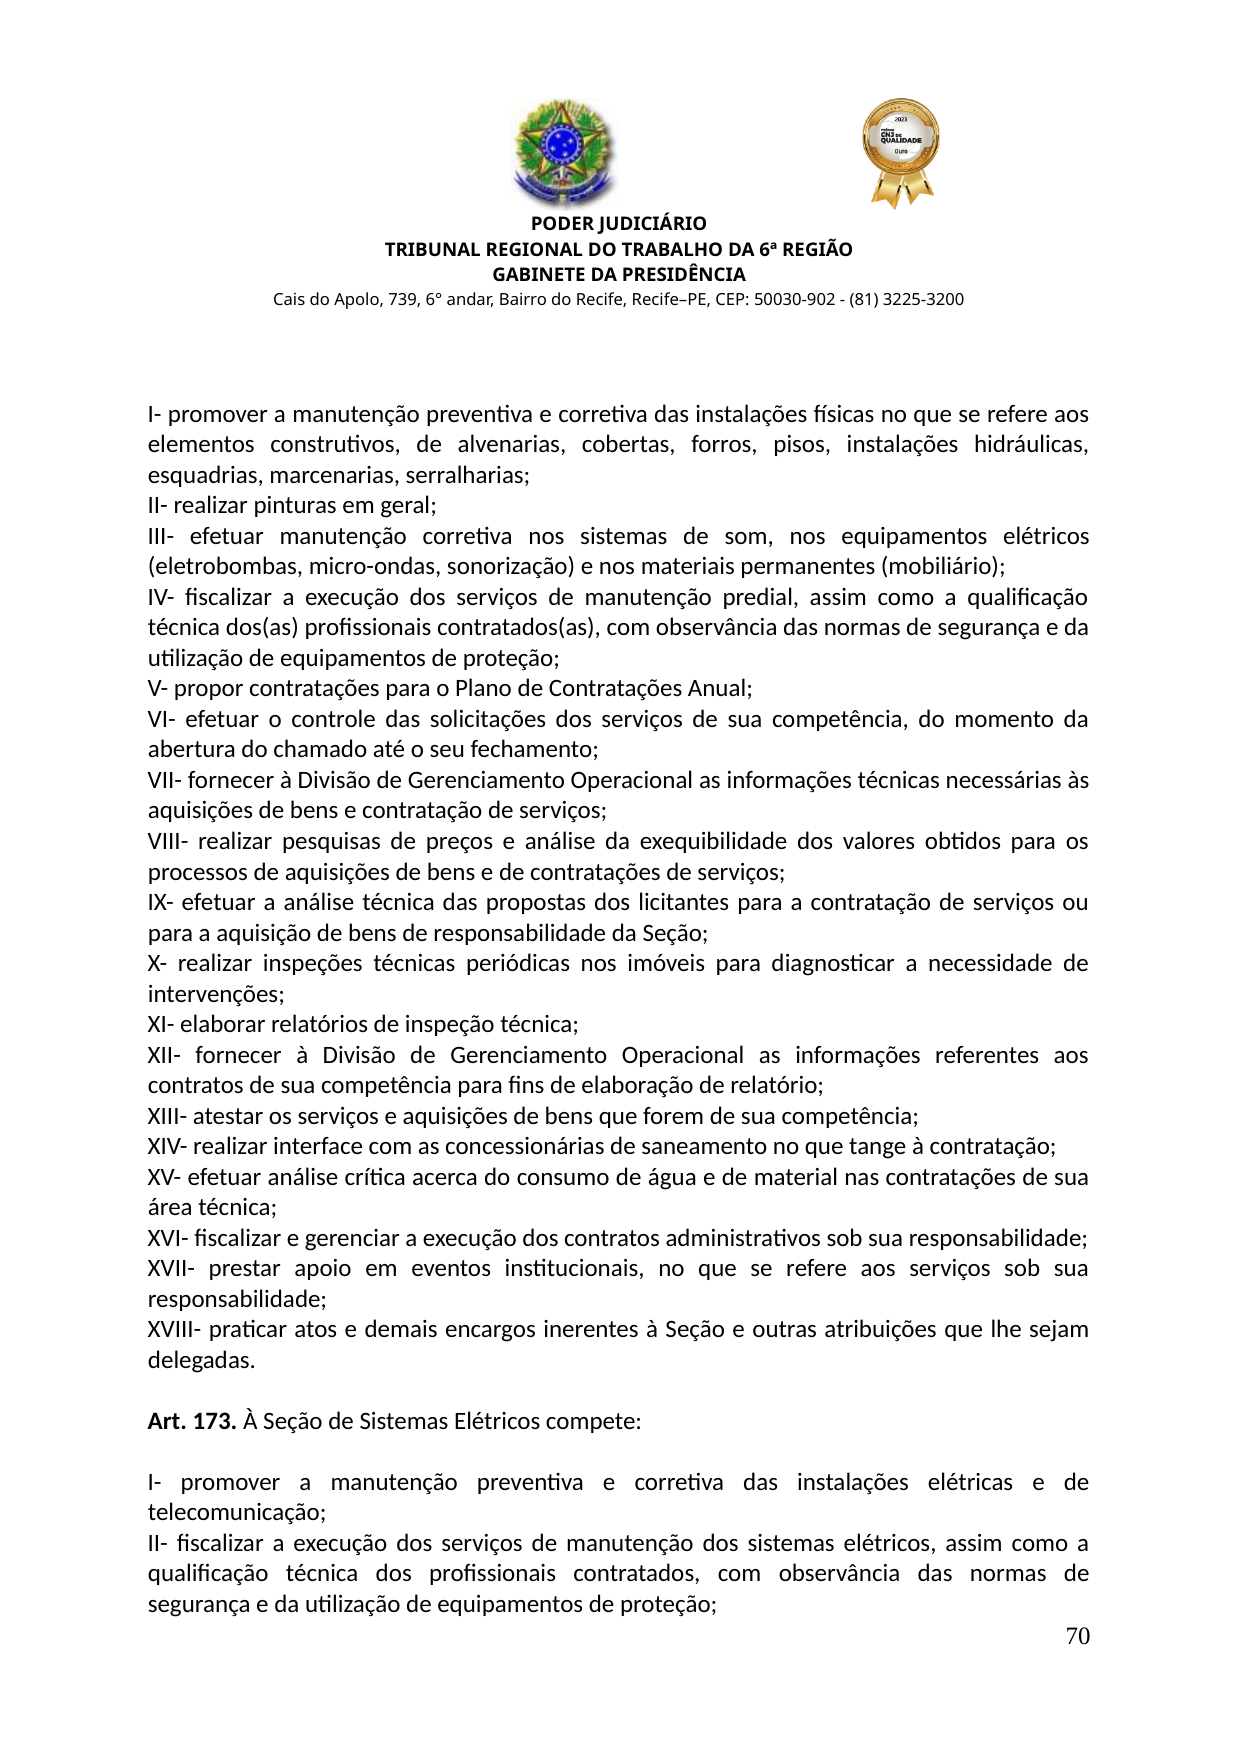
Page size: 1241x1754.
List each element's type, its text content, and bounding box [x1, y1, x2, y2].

text III- efetuar manutenção corretiva nos sistemas de som, nos equipamentos elétricos (eletrobombas, micro-ondas, sonorização) e nos materiais permanentes (mobiliário); [147, 520, 1090, 581]
text I- promover a manutenção preventiva e corretiva das instalações físicas no que se refere aos elementos construtivos, de alvenarias, cobertas, forros, pisos, instalações hidráulicas, esquadrias, marcenarias, serralharias; [147, 398, 1090, 489]
text IX- efetuar a análise técnica das propostas dos licitantes para a contratação de serviços ou para a aquisição de bens de responsabilidade da Seção; [147, 886, 1090, 947]
text I- promover a manutenção preventiva e corretiva das instalações elétricas e de telecomunicação; [147, 1466, 1090, 1527]
text VII- fornecer à Divisão de Gerenciamento Operacional as informações técnicas necessárias às aquisições de bens e contratação de serviços; [147, 764, 1090, 825]
text Art. 173. À Seção de Sistemas Elétricos compete: [147, 1405, 1090, 1436]
text IV- fiscalizar a execução dos serviços de manutenção predial, assim como a qualificação técnica dos(as) profissionais contratados(as), com observância das normas de segurança e da utilização de equipamentos de proteção; [147, 581, 1090, 672]
text VIII- realizar pesquisas de preços e análise da exequibilidade dos valores obtidos para os processos de aquisições de bens e de contratações de serviços; [147, 825, 1090, 886]
text XIV- realizar interface com as concessionárias de saneamento no que tange à contratação; [147, 1130, 1090, 1161]
text XIII- atestar os serviços e aquisições de bens que forem de sua competência; [147, 1100, 1090, 1130]
text XI- elaborar relatórios de inspeção técnica; [147, 1008, 1090, 1039]
text XVII- prestar apoio em eventos institucionais, no que se refere aos serviços sob sua responsabilidade; [147, 1252, 1090, 1313]
text II- fiscalizar a execução dos serviços de manutenção dos sistemas elétricos, assim como a qualificação técnica dos profissionais contratados, com observância das normas de segurança e da utilização de equipamentos de proteção; [147, 1527, 1090, 1619]
text XVI- fiscalizar e gerenciar a execução dos contratos administrativos sob sua responsabilidade; [147, 1222, 1090, 1252]
text X- realizar inspeções técnicas periódicas nos imóveis para diagnosticar a necessidade de intervenções; [147, 947, 1090, 1008]
text XVIII- praticar atos e demais encargos inerentes à Seção e outras atribuições que lhe sejam delegadas. [147, 1313, 1090, 1374]
text VI- efetuar o controle das solicitações dos serviços de sua competência, do momento da abertura do chamado até o seu fechamento; [147, 703, 1090, 764]
text XII- fornecer à Divisão de Gerenciamento Operacional as informações referentes aos contratos de sua competência para fins de elaboração de relatório; [147, 1039, 1090, 1100]
text XV- efetuar análise crítica acerca do consumo de água e de material nas contratações de sua área técnica; [147, 1161, 1090, 1222]
text II- realizar pinturas em geral; [147, 489, 1090, 520]
text V- propor contratações para o Plano de Contratações Anual; [147, 672, 1090, 703]
